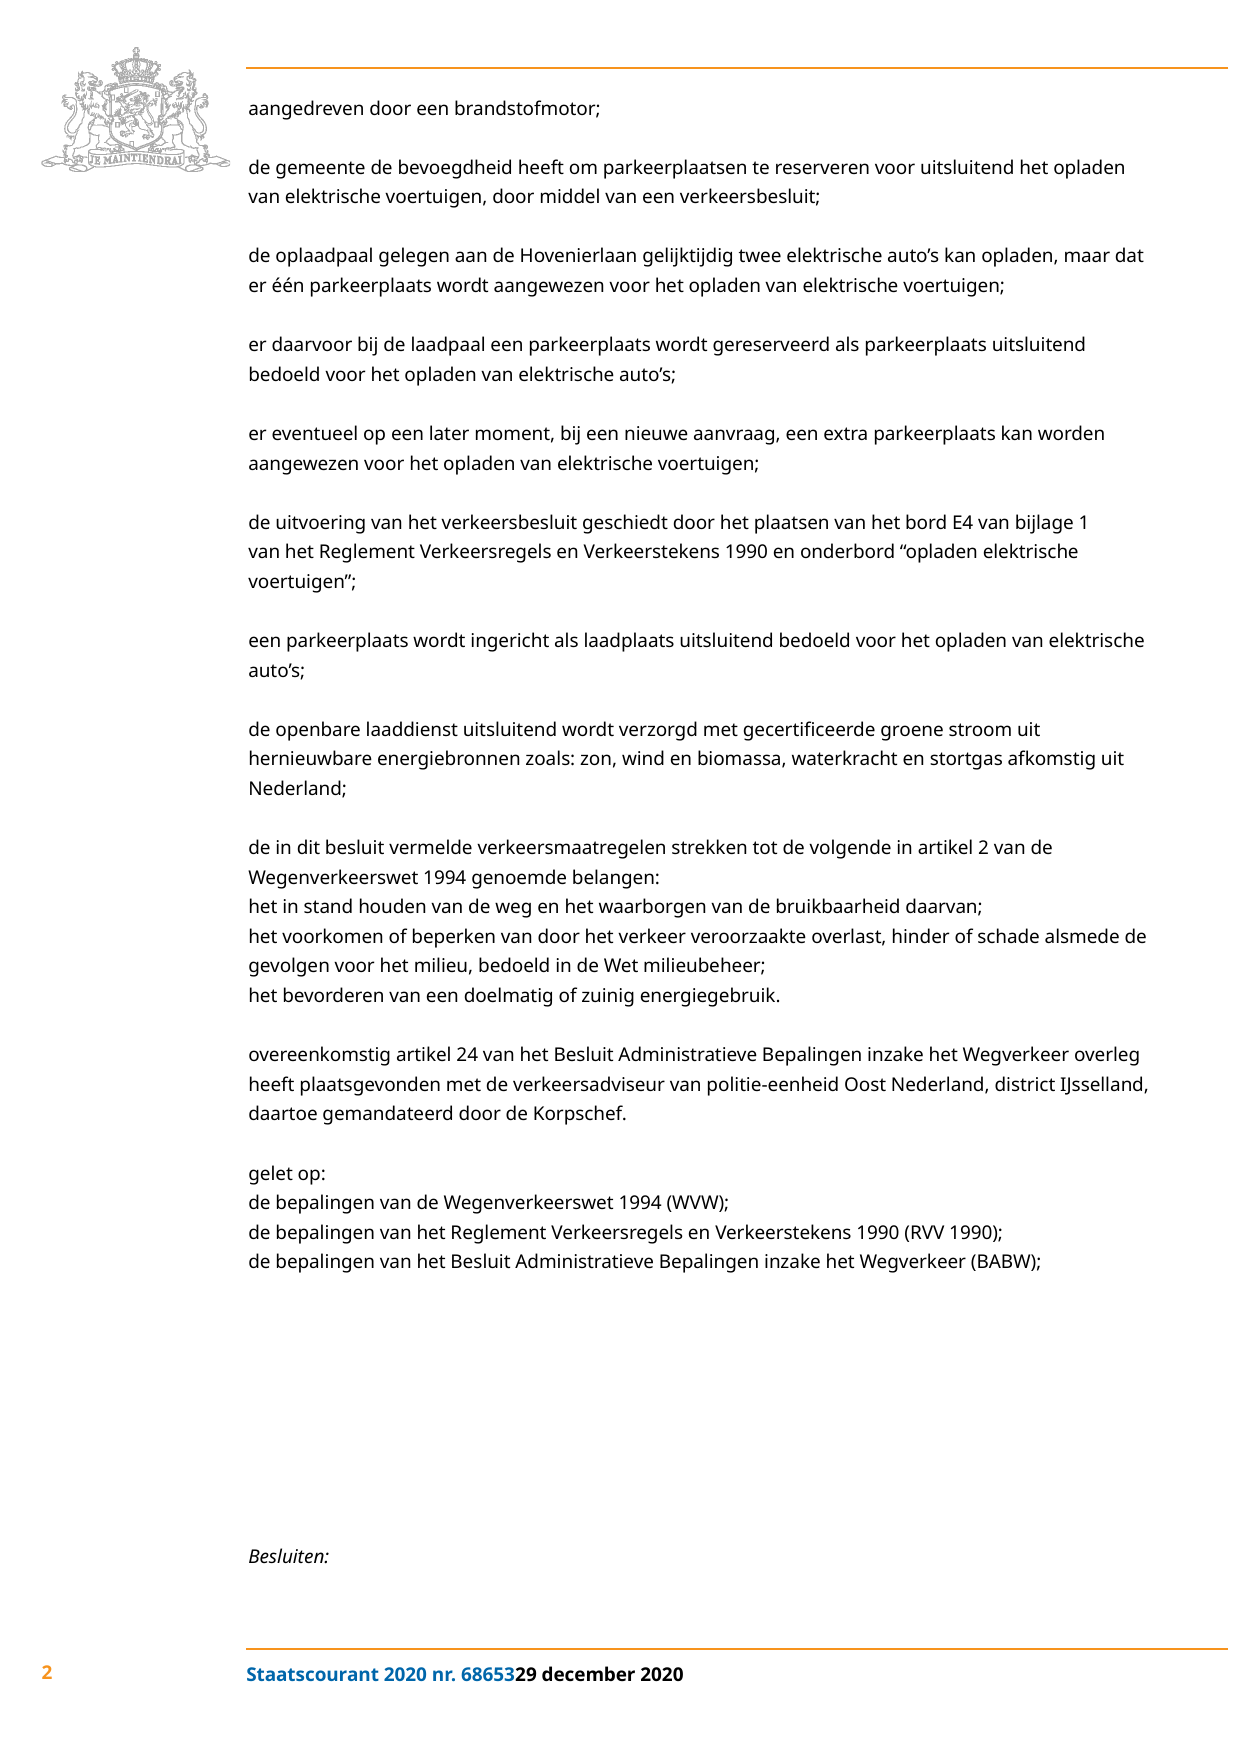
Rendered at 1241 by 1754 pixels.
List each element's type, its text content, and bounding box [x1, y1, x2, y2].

text de uitvoering van het verkeersbesluit geschiedt door het plaatsen van het bord E4 van bijlage 1 [248, 509, 1152, 535]
text gelet op: [248, 1160, 1152, 1186]
text de bepalingen van het Reglement Verkeersregels en Verkeerstekens 1990 (RVV 1990); [248, 1219, 1152, 1245]
text het in stand houden van de weg en het waarborgen van de bruikbaarheid daarvan; [248, 893, 1152, 919]
text aangedreven door een brandstofmotor; [248, 95, 1152, 121]
text de oplaadpaal gelegen aan de Hovenierlaan gelijktijdig twee elektrische auto’s kan opladen, maar dat er één parkeerplaats wordt aangewezen voor het opladen van elektrische voertuigen; [248, 243, 1152, 298]
text overeenkomstig artikel 24 van het Besluit Administratieve Bepalingen inzake het Wegverkeer overleg heeft plaatsgevonden met de verkeersadviseur van politie-eenheid Oost Nederland, district IJsselland, daartoe gemandateerd door de Korpschef. [248, 1041, 1152, 1126]
text voertuigen”; [248, 568, 1152, 594]
text Nederland; [248, 775, 1152, 801]
picture [41, 47, 231, 172]
text de openbare laaddienst uitsluitend wordt verzorgd met gecertificeerde groene stroom uit hernieuwbare energiebronnen zoals: zon, wind en biomassa, waterkracht en stortgas afkomstig uit [248, 716, 1152, 771]
text de gemeente de bevoegdheid heeft om parkeerplaatsen te reserveren voor uitsluitend het opladen [248, 154, 1152, 180]
text de bepalingen van de Wegenverkeerswet 1994 (WVW); [248, 1189, 1152, 1215]
text van elektrische voertuigen, door middel van een verkeersbesluit; [248, 183, 1152, 209]
text van het Reglement Verkeersregels en Verkeerstekens 1990 en onderbord “opladen elektrische [248, 538, 1152, 564]
text de in dit besluit vermelde verkeersmaatregelen strekken tot de volgende in artikel 2 van de Wegenverkeerswet 1994 genoemde belangen: [248, 834, 1152, 890]
text er daarvoor bij de laadpaal een parkeerplaats wordt gereserveerd als parkeerplaats uitsluitend bedoeld voor het opladen van elektrische auto’s; [248, 331, 1152, 387]
text een parkeerplaats wordt ingericht als laadplaats uitsluitend bedoeld voor het opladen van elektrische auto’s; [248, 627, 1152, 683]
text het voorkomen of beperken van door het verkeer veroorzaakte overlast, hinder of schade alsmede de gevolgen voor het milieu, bedoeld in de Wet milieubeheer; [248, 923, 1152, 978]
text het bevorderen van een doelmatig of zuinig energiegebruik. [248, 982, 1152, 1008]
text Besluiten: [248, 1544, 1152, 1569]
text er eventueel op een later moment, bij een nieuwe aanvraag, een extra parkeerplaats kan worden aangewezen voor het opladen van elektrische voertuigen; [248, 420, 1152, 476]
text de bepalingen van het Besluit Administratieve Bepalingen inzake het Wegverkeer (BABW); [248, 1248, 1152, 1274]
